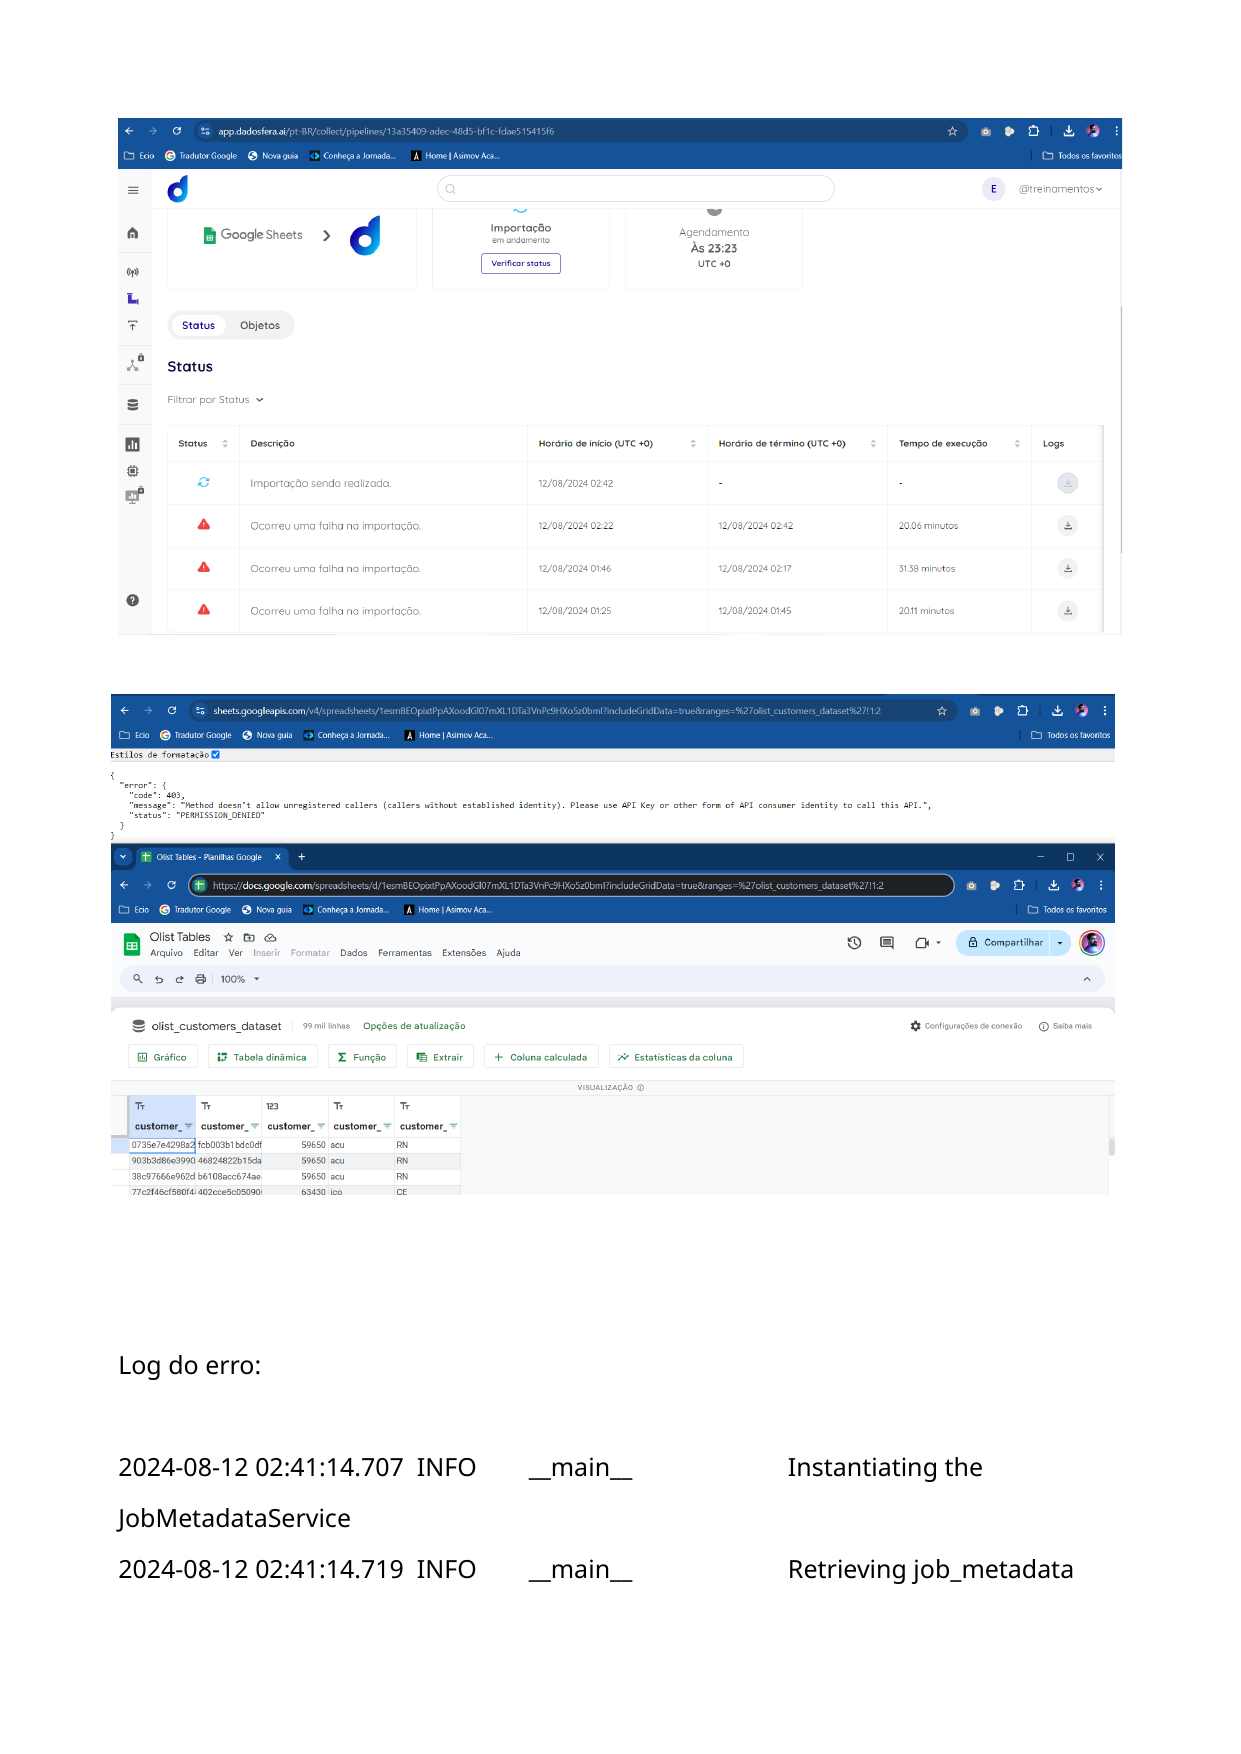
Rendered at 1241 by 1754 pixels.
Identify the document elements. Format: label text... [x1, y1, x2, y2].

picture [111, 694, 1115, 1195]
picture [118, 118, 1123, 635]
text Log do erro: 2024-08-12 02:41:14.707 INFO __main__ Instantiating the JobMetadataService 2024-08-12 02:41:14.719 INFO __main__ Retrieving job_metadata [118, 1348, 1122, 1586]
